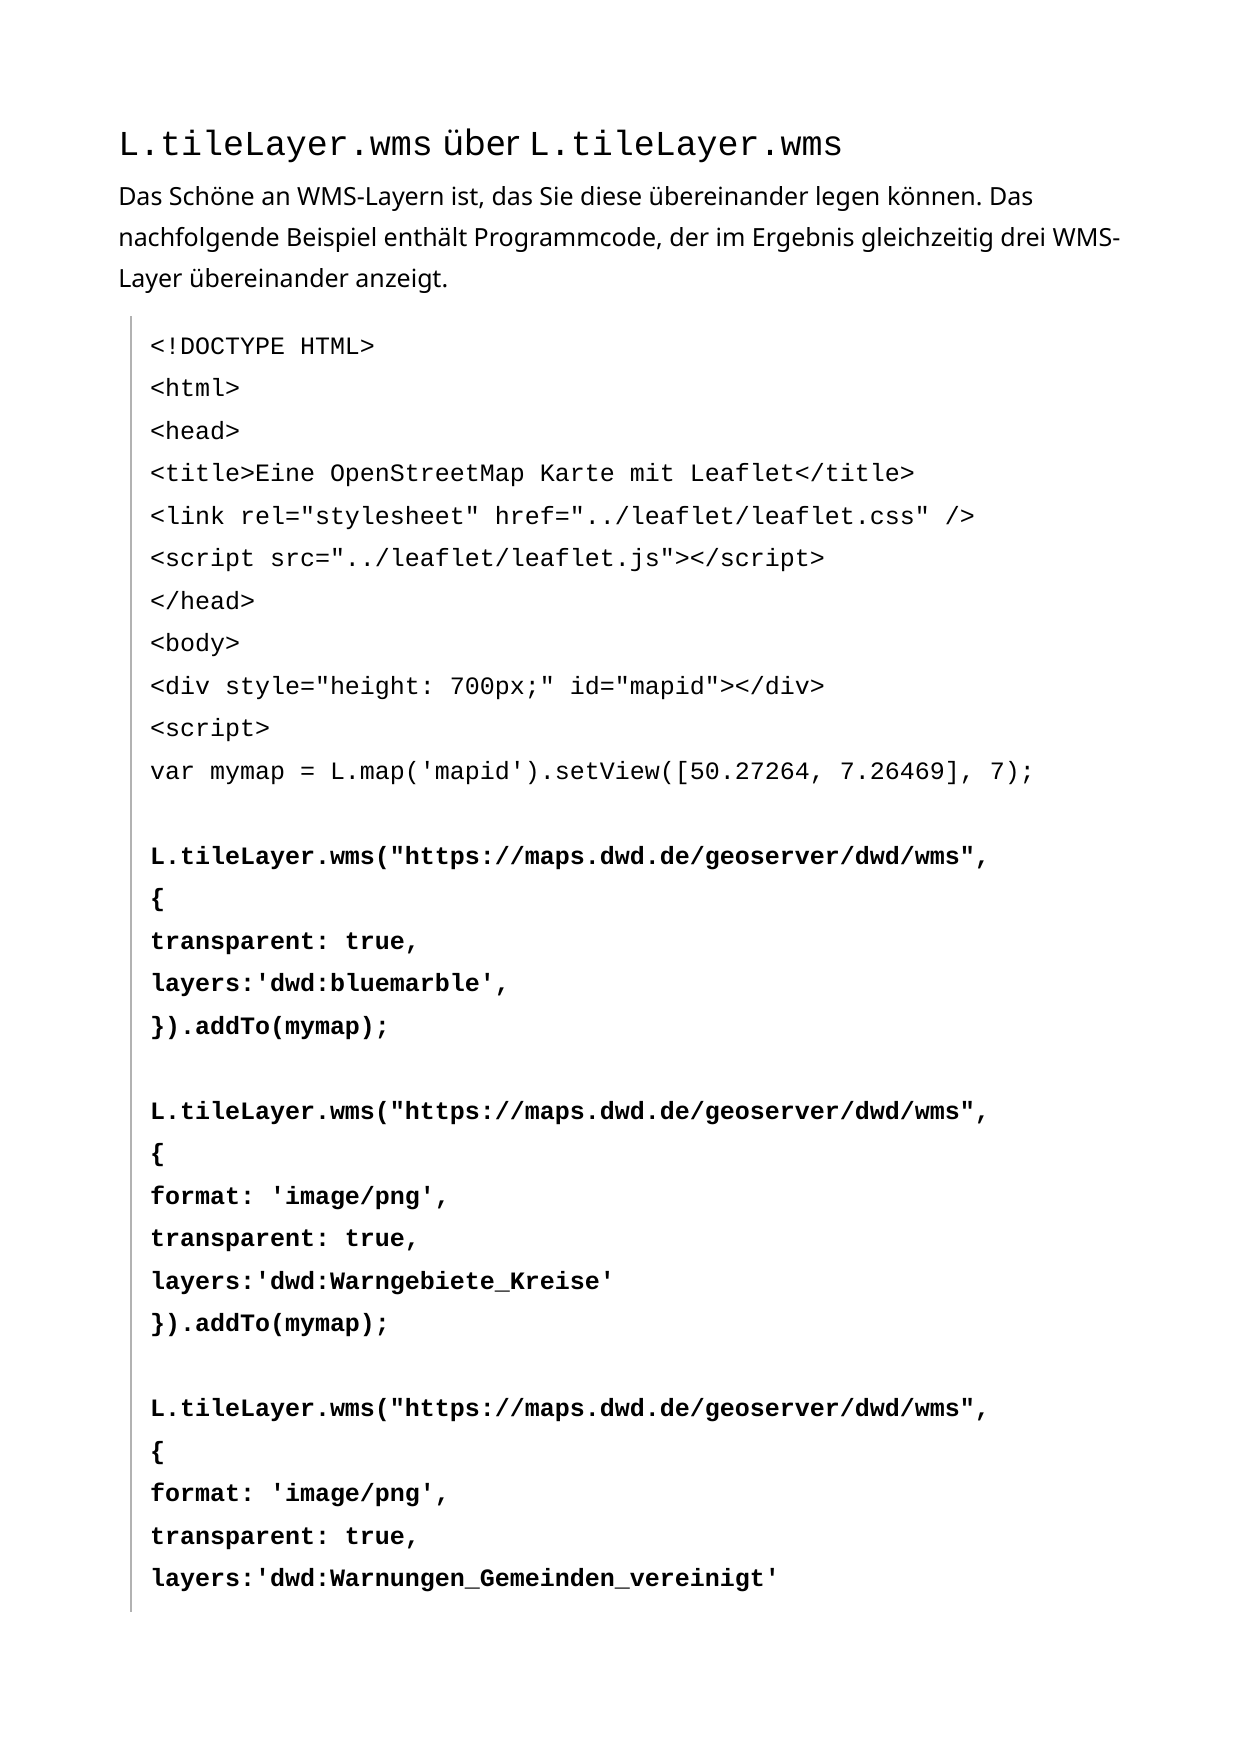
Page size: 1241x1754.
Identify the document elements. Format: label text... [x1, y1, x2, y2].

text transparent: true, [132, 911, 1122, 953]
text <script> [132, 698, 1122, 741]
text transparent: true, [132, 1208, 1122, 1251]
text { [132, 1123, 1122, 1166]
text <body> [132, 613, 1122, 656]
text <div style="height: 700px;" id="mapid"></div> [132, 656, 1122, 698]
text }).addTo(mymap); [132, 996, 1122, 1038]
text <link rel="stylesheet" href="../leaflet/leaflet.css" /> [132, 486, 1122, 528]
text </head> [132, 571, 1122, 613]
subtitle L.tileLayer.wms über L.tileLayer.wms [118, 118, 1122, 166]
text }).addTo(mymap); [132, 1293, 1122, 1336]
text transparent: true, [132, 1506, 1122, 1548]
text { [132, 1421, 1122, 1463]
text layers:'dwd:Warnungen_Gemeinden_vereinigt' [132, 1548, 1122, 1612]
text L.tileLayer.wms("https://maps.dwd.de/geoserver/dwd/wms", [132, 783, 1122, 868]
text format: 'image/png', [132, 1166, 1122, 1208]
text L.tileLayer.wms("https://maps.dwd.de/geoserver/dwd/wms", [132, 1336, 1122, 1421]
text layers:'dwd:Warngebiete_Kreise' [132, 1251, 1122, 1293]
text <html> [132, 358, 1122, 401]
text <head> [132, 401, 1122, 443]
text L.tileLayer.wms("https://maps.dwd.de/geoserver/dwd/wms", [132, 1038, 1122, 1123]
text <script src="../leaflet/leaflet.js"></script> [132, 528, 1122, 571]
text var mymap = L.map('mapid').setView([50.27264, 7.26469], 7); [132, 741, 1122, 783]
text <!DOCTYPE HTML> [132, 316, 1122, 358]
text { [132, 868, 1122, 911]
text Das Schöne an WMS-Layern ist, das Sie diese übereinander legen können. Das nachfolgende Beispiel enthält Programmcode, der im Ergebnis gleichzeitig drei WMS-Layer übereinander anzeigt. [118, 178, 1122, 294]
text format: 'image/png', [132, 1463, 1122, 1506]
text <title>Eine OpenStreetMap Karte mit Leaflet</title> [132, 443, 1122, 486]
text layers:'dwd:bluemarble', [132, 953, 1122, 996]
